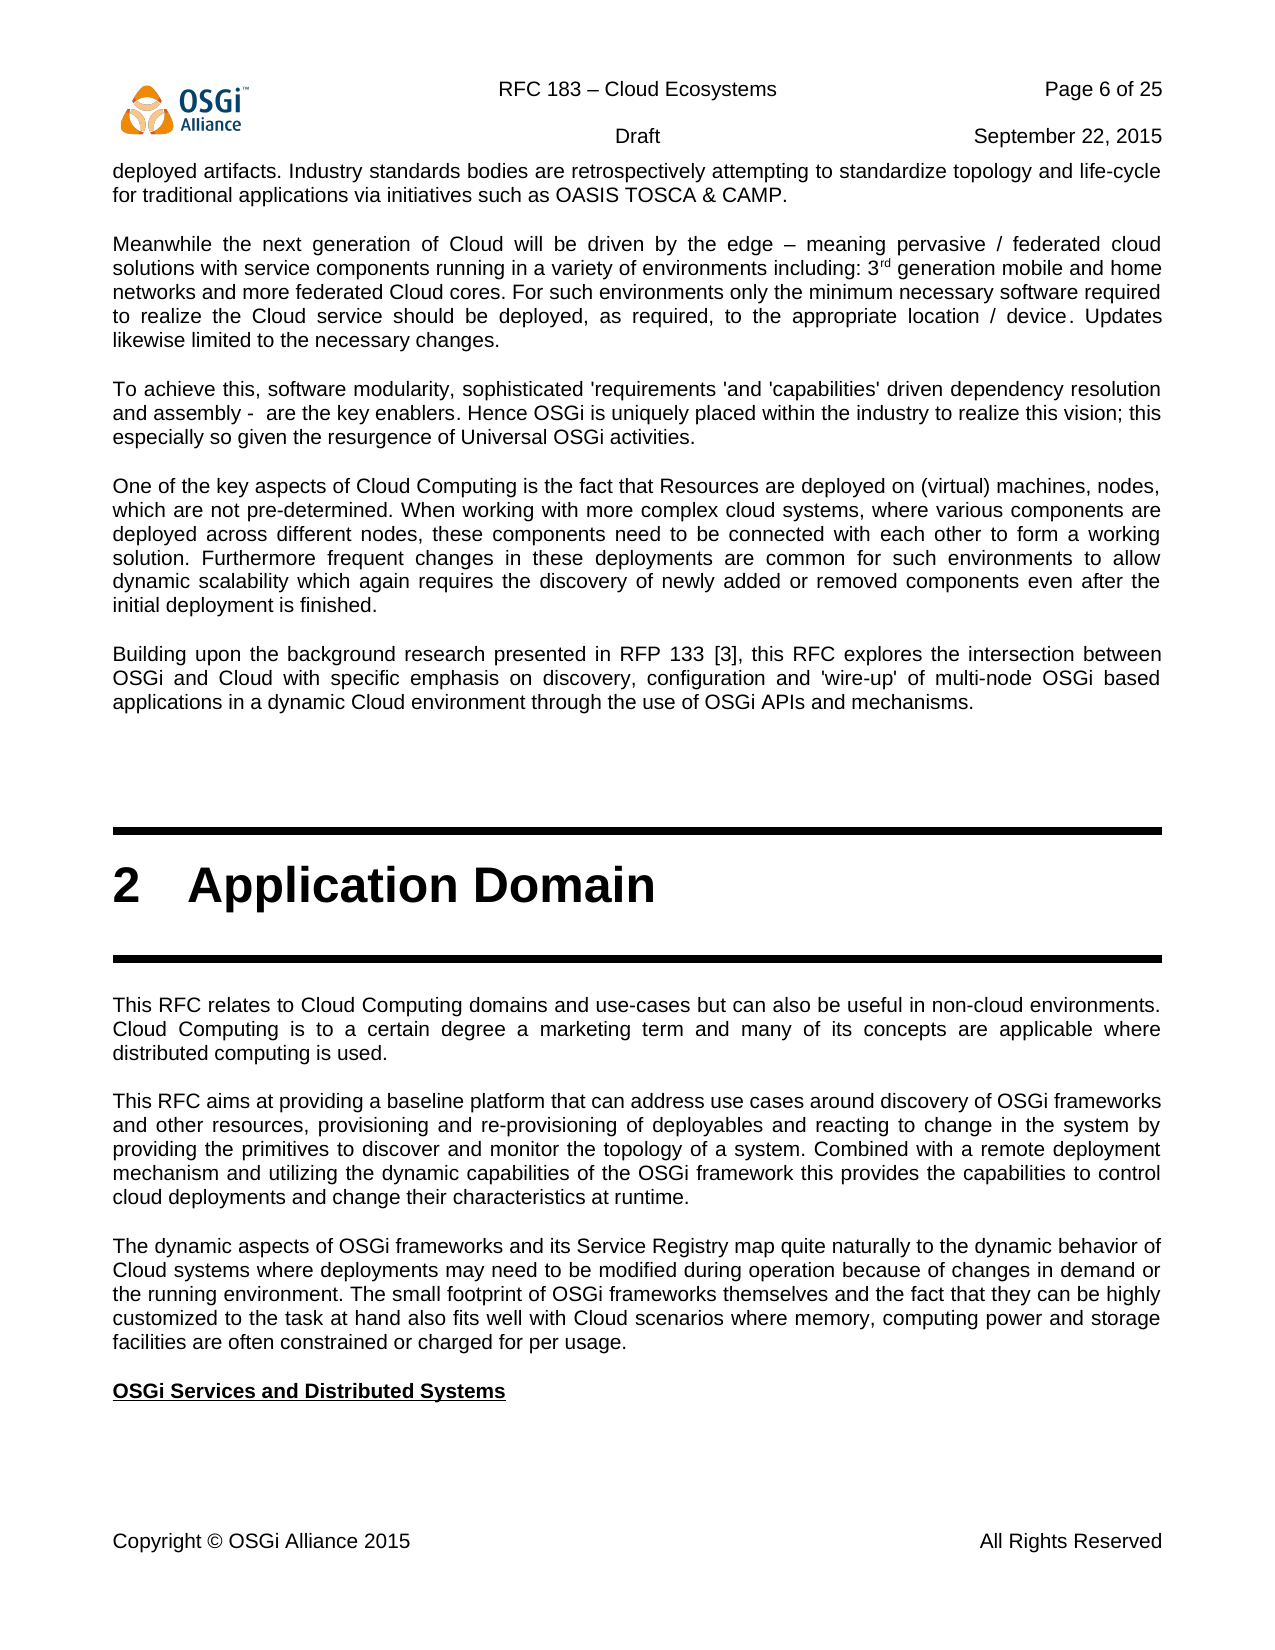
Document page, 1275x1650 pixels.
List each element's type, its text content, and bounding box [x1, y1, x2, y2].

text The dynamic aspects of OSGi frameworks and its Service Registry map quite naturally to the dynamic behavior of Cloud systems where deployments may need to be modified during operation because of changes in demand or the running environment. The small footprint of OSGi frameworks themselves and the fact that they can be highly customized to the task at hand also fits well with Cloud scenarios where memory, computing power and storage facilities are often constrained or charged for per usage. [112, 1234, 1162, 1354]
text Meanwhile the next generation of Cloud will be driven by the edge – meaning pervasive / federated cloud solutions with service components running in a variety of environments including: 3rd generation mobile and home networks and more federated Cloud cores. For such environments only the minimum necessary software required to realize the Cloud service should be deployed, as required, to the appropriate location / device. Updates likewise limited to the necessary changes. [112, 232, 1162, 352]
text This RFC relates to Cloud Computing domains and use-cases but can also be useful in non-cloud environments. Cloud Computing is to a certain degree a marketing term and many of its concepts are applicable where distributed computing is used. [112, 992, 1162, 1064]
text deployed artifacts. Industry standards bodies are retrospectively attempting to standardize topology and life-cycle for traditional applications via initiatives such as OASIS TOSCA & CAMP. [112, 159, 1162, 207]
text OSGi Services and Distributed Systems [112, 1379, 1162, 1403]
text This RFC aims at providing a baseline platform that can address use cases around discovery of OSGi frameworks and other resources, provisioning and re-provisioning of deployables and reacting to change in the system by providing the primitives to discover and monitor the topology of a system. Combined with a remote deployment mechanism and utilizing the dynamic capabilities of the OSGi framework this provides the capabilities to control cloud deployments and change their characteristics at runtime. [112, 1089, 1162, 1209]
text To achieve this, software modularity, sophisticated 'requirements 'and 'capabilities' driven dependency resolution and assembly - are the key enablers. Hence OSGi is uniquely placed within the industry to realize this vision; this especially so given the resurgence of Universal OSGi activities. [112, 377, 1162, 448]
text Building upon the background research presented in RFP 133 [3]., this RFC explores the intersection between OSGi and Cloud with specific emphasis on discovery, configuration and 'wire-up' of multi-node OSGi based applications in a dynamic Cloud environment through the use of OSGi APIs and mechanisms. [112, 642, 1162, 714]
text One of the key aspects of Cloud Computing is the fact that Resources are deployed on (virtual) machines, nodes, which are not pre-determined. When working with more complex cloud systems, where various components are deployed across different nodes, these components need to be connected with each other to form a working solution. Furthermore frequent changes in these deployments are common for such environments to allow dynamic scalability which again requires the discovery of newly added or removed components even after the initial deployment is finished. [112, 473, 1162, 617]
picture [113, 78, 257, 142]
subtitle Application Domain [112, 828, 1162, 963]
